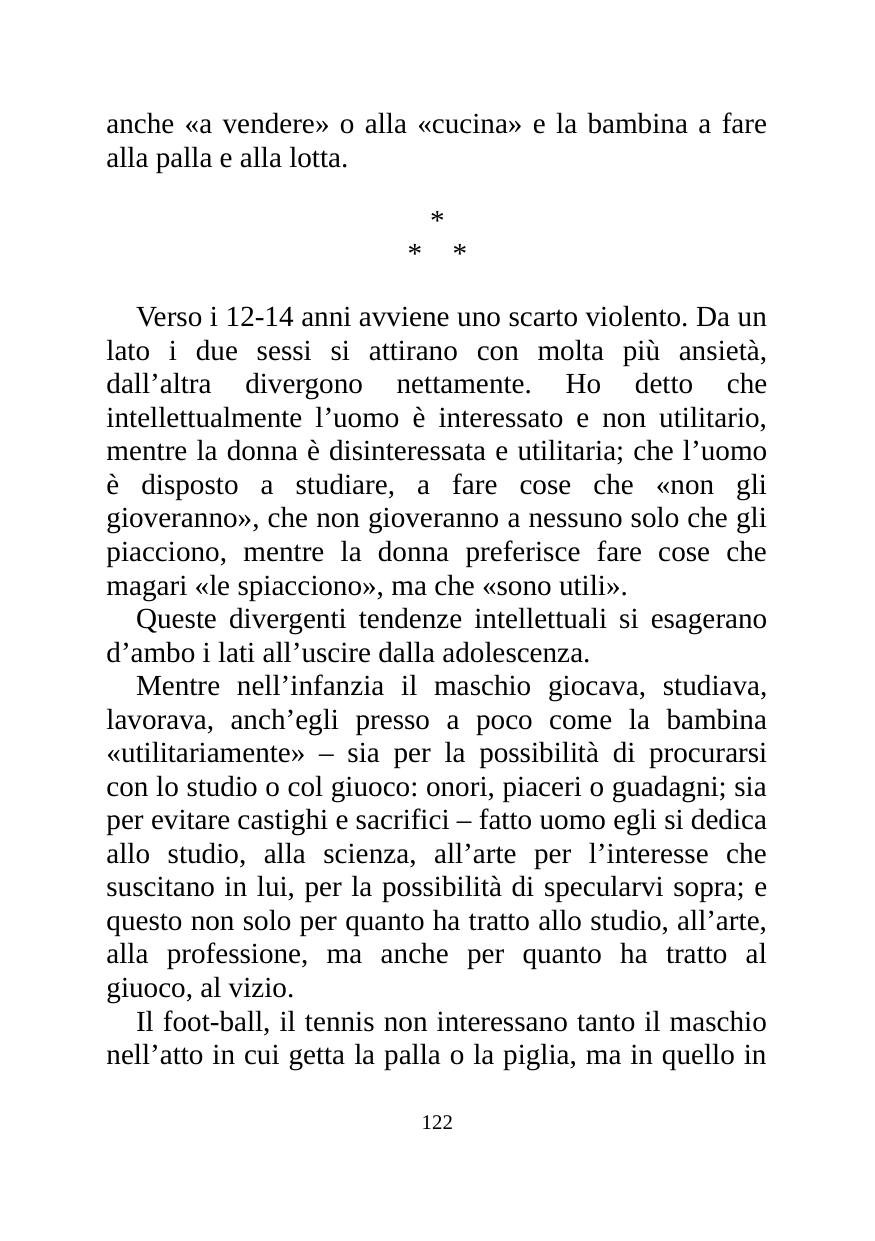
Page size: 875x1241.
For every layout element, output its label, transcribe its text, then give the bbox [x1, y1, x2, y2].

text * * * [106, 203, 768, 270]
text Mentre nell’infanzia il maschio giocava, studiava, lavorava, anch’egli presso a poco come la bambina «utilitariamente» – sia per la possibilità di procurarsi con lo studio o col giuoco: onori, piaceri o guadagni; sia per evitare castighi e sacrifici – fatto uomo egli si dedica allo studio, alla scienza, all’arte per l’interesse che suscitano in lui, per la possibilità di specularvi sopra; e questo non solo per quanto ha tratto allo studio, all’arte, alla professione, ma anche per quanto ha tratto al giuoco, al vizio. [106, 668, 768, 1004]
text Queste divergenti tendenze intellettuali si esagerano d’ambo i lati all’uscire dalla adolescenza. [106, 601, 768, 668]
text Il foot-ball, il tennis non interessano tanto il maschio nell’atto in cui getta la palla o la piglia, ma in quello in [106, 1004, 768, 1071]
text anche «a vendere» o alla «cucina» e la bambina a fare alla palla e alla lotta. [106, 106, 768, 173]
text Verso i 12-14 anni avviene uno scarto violento. Da un lato i due sessi si attirano con molta più ansietà, dall’altra divergono nettamente. Ho detto che intellettualmente l’uomo è interessato e non utilitario, mentre la donna è disinteressata e utilitaria; che l’uomo è disposto a studiare, a fare cose che «non gli gioveranno», che non gioveranno a nessuno solo che gli piacciono, mentre la donna preferisce fare cose che magari «le spiacciono», ma che «sono utili». [106, 299, 768, 601]
